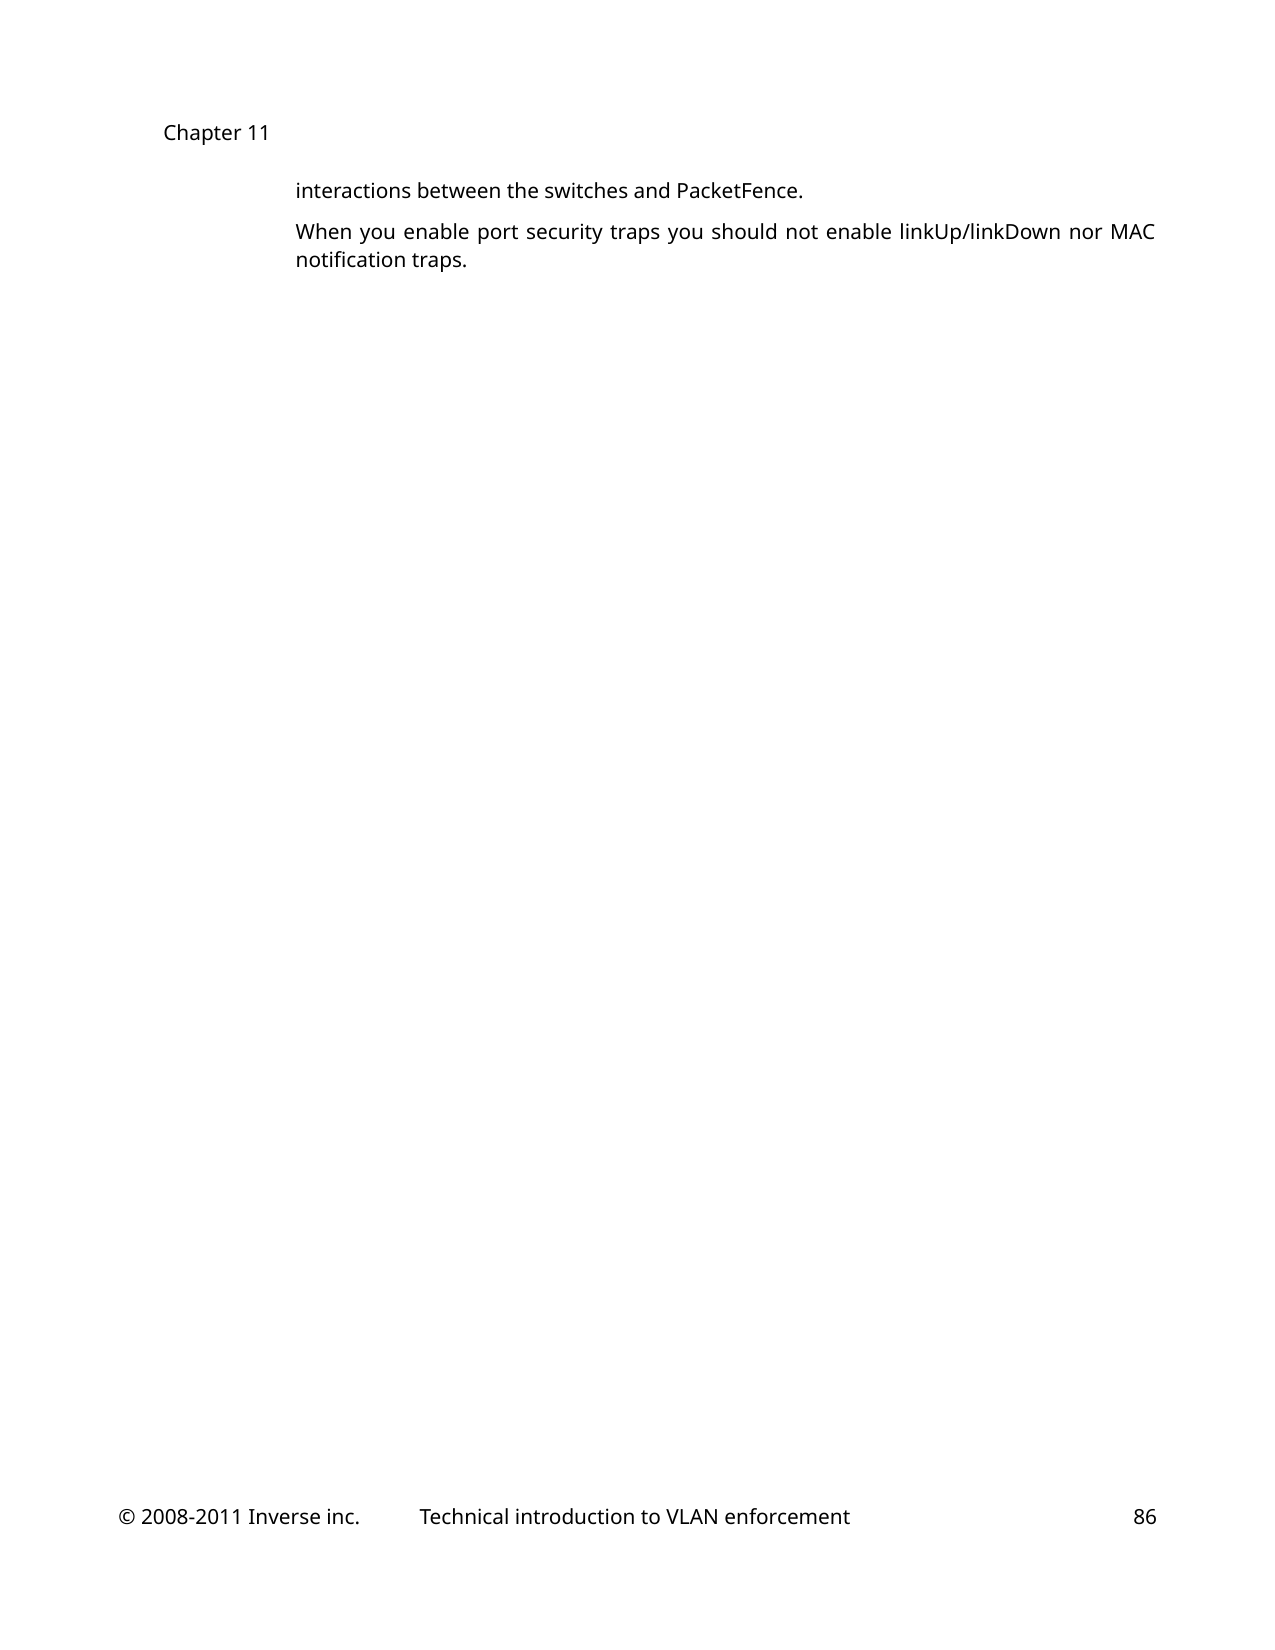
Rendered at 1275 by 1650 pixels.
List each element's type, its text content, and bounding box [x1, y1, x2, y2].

text When you enable port security traps you should not enable linkUp/linkDown nor MAC notification traps. [295, 217, 1157, 274]
text interactions between the switches and PacketFence. [295, 176, 1157, 204]
